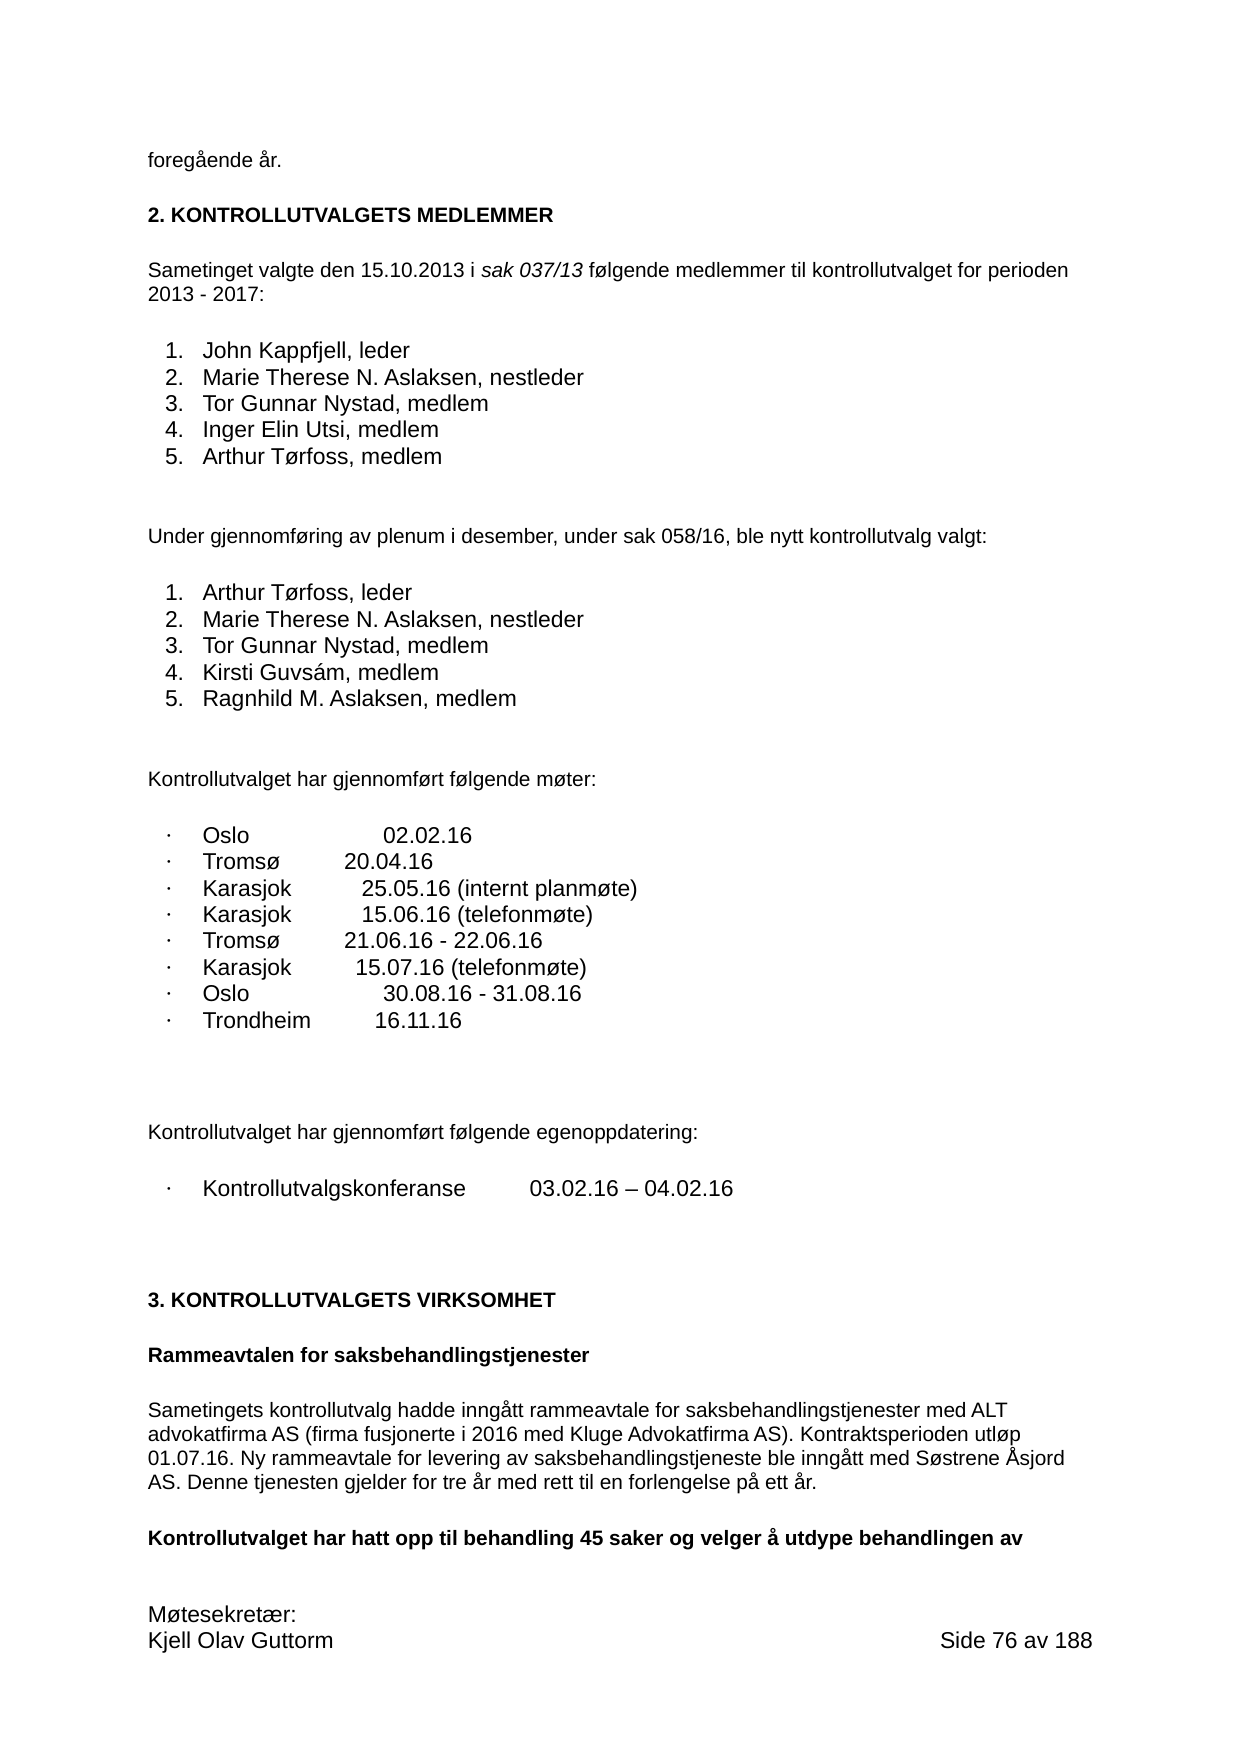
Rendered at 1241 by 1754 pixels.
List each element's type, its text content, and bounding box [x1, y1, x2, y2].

table_header foregående år. 2. KONTROLLUTVALGETS MEDLEMMER Sametinget valgte den 15.10.2013 i sak 037/13 følgende medlemmer til kontrollutvalget for perioden 2013 - 2017: John Kappfjell, leder Marie Therese N. Aslaksen, nestleder Tor Gunnar Nystad, medlem Inger Elin Utsi, medlem Arthur Tørfoss, medlem Under gjennomføring av plenum i desember, under sak 058/16, ble nytt kontrollutvalg valgt: Arthur Tørfoss, leder Marie Therese N. Aslaksen, nestleder Tor Gunnar Nystad, medlem Kirsti Guvsám, medlem Ragnhild M. Aslaksen, medlem Kontrollutvalget har gjennomført følgende møter: Oslo 02.02.16 Tromsø 20.04.16 Karasjok 25.05.16 (internt planmøte) Karasjok 15.06.16 (telefonmøte) Tromsø 21.06.16 - 22.06.16 Karasjok 15.07.16 (telefonmøte) Oslo 30.08.16 - 31.08.16 Trondheim 16.11.16 Kontrollutvalget har gjennomført følgende egenoppdatering: Kontrollutvalgskonferanse 03.02.16 – 04.02.16 3. KONTROLLUTVALGETS VIRKSOMHET Rammeavtalen for saksbehandlingstjenester Sametingets kontrollutvalg hadde inngått rammeavtale for saksbehandlingstjenester med ALT advokatfirma AS (firma fusjonerte i 2016 med Kluge Advokatfirma AS). Kontraktsperioden utløp 01.07.16. Ny rammeavtale for levering av saksbehandlingstjeneste ble inngått med Søstrene Åsjord AS. Denne tjenesten gjelder for tre år med rett til en forlengelse på ett år. Kontrollutvalget har hatt opp til behandling 45 saker og velger å utdype behandlingen av [136, 148, 1104, 1549]
